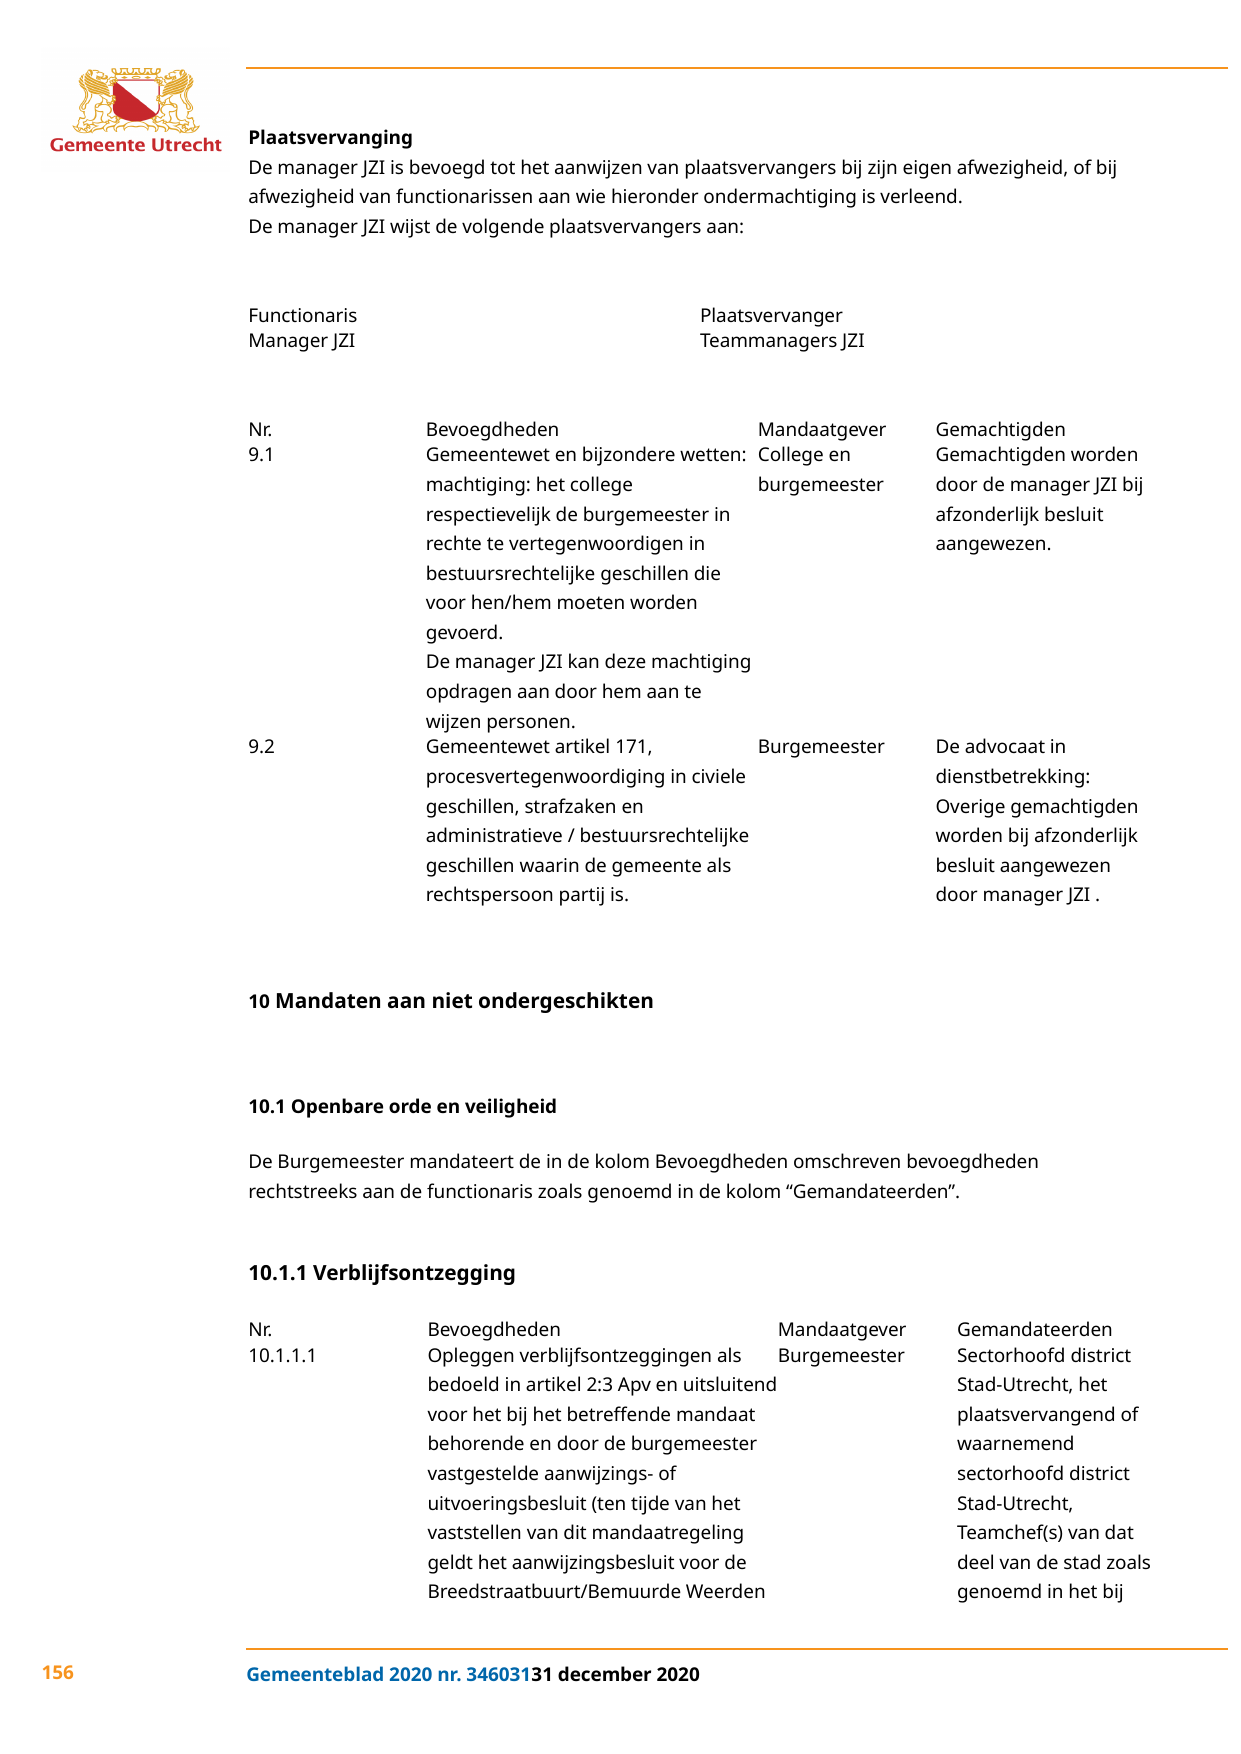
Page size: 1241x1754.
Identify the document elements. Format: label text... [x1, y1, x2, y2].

table_header Nr. [248, 1316, 427, 1342]
text De manager JZI is bevoegd tot het aanwijzen van plaatsvervangers bij zijn eigen afwezigheid, of bij afwezigheid van functionarissen aan wie hieronder ondermachtiging is verleend. [248, 154, 1152, 209]
table_cell Gemachtigden worden door de manager JZI bij afzonderlijk besluit aangewezen. [935, 442, 1152, 734]
table_cell De advocaat in dienstbetrekking: Overige gemachtigden worden bij afzonderlijk besluit aangewezen door manager JZI . [935, 734, 1152, 907]
table_header Bevoegdheden [426, 416, 758, 442]
text Plaatsvervanging [248, 124, 1152, 150]
table_cell Burgemeester [758, 734, 935, 907]
table_cell College en burgemeester [758, 442, 935, 734]
text 10.1.1 Verblijfsontzegging [248, 1258, 1152, 1286]
table_header Gemandateerden [957, 1316, 1152, 1342]
text 10 Mandaten aan niet ondergeschikten [248, 986, 1152, 1014]
table_cell Sectorhoofd district Stad-Utrecht, het plaatsvervangend of waarnemend sectorhoofd district Stad-Utrecht, Teamchef(s) van dat deel van de stad zoals genoemd in het bij [957, 1342, 1152, 1604]
table_cell Opleggen verblijfsontzeggingen als bedoeld in artikel 2:3 Apv en uitsluitend voor het bij het betreffende mandaat behorende en door de burgemeester vastgestelde aanwijzings- of uitvoeringsbesluit (ten tijde van het vaststellen van dit mandaatregeling geldt het aanwijzingsbesluit voor de Breedstraatbuurt/Bemuurde Weerden [427, 1342, 778, 1604]
text De Burgemeester mandateert de in de kolom Bevoegdheden omschreven bevoegdheden rechtstreeks aan de functionaris zoals genoemd in de kolom “Gemandateerden”. [248, 1148, 1152, 1204]
table_header Mandaatgever [778, 1316, 957, 1342]
table_cell Manager JZI [248, 328, 700, 353]
text De manager JZI wijst de volgende plaatsvervangers aan: [248, 213, 1152, 239]
table_cell Gemeentewet en bijzondere wetten: machtiging: het college respectievelijk de burgemeester in rechte te vertegenwoordigen in bestuursrechtelijke geschillen die voor hen/hem moeten worden gevoerd. De manager JZI kan deze machtiging opdragen aan door hem aan te wijzen personen. [426, 442, 758, 734]
table_cell 9.1 [248, 442, 426, 734]
table_header Gemachtigden [935, 416, 1152, 442]
table_cell Gemeentewet artikel 171, procesvertegenwoordiging in civiele geschillen, strafzaken en administratieve / bestuursrechtelijke geschillen waarin de gemeente als rechtspersoon partij is. [426, 734, 758, 907]
picture [41, 47, 231, 172]
table_header Nr. [248, 416, 426, 442]
text 10.1 Openbare orde en veiligheid [248, 1093, 1152, 1119]
table_header Plaatsvervanger [700, 302, 1152, 328]
table_cell 10.1.1.1 [248, 1342, 427, 1604]
table_cell 9.2 [248, 734, 426, 907]
table_header Mandaatgever [758, 416, 935, 442]
table_header Functionaris [248, 302, 700, 328]
table_cell Teammanagers JZI [700, 328, 1152, 353]
table_header Bevoegdheden [427, 1316, 778, 1342]
table_cell Burgemeester [778, 1342, 957, 1604]
